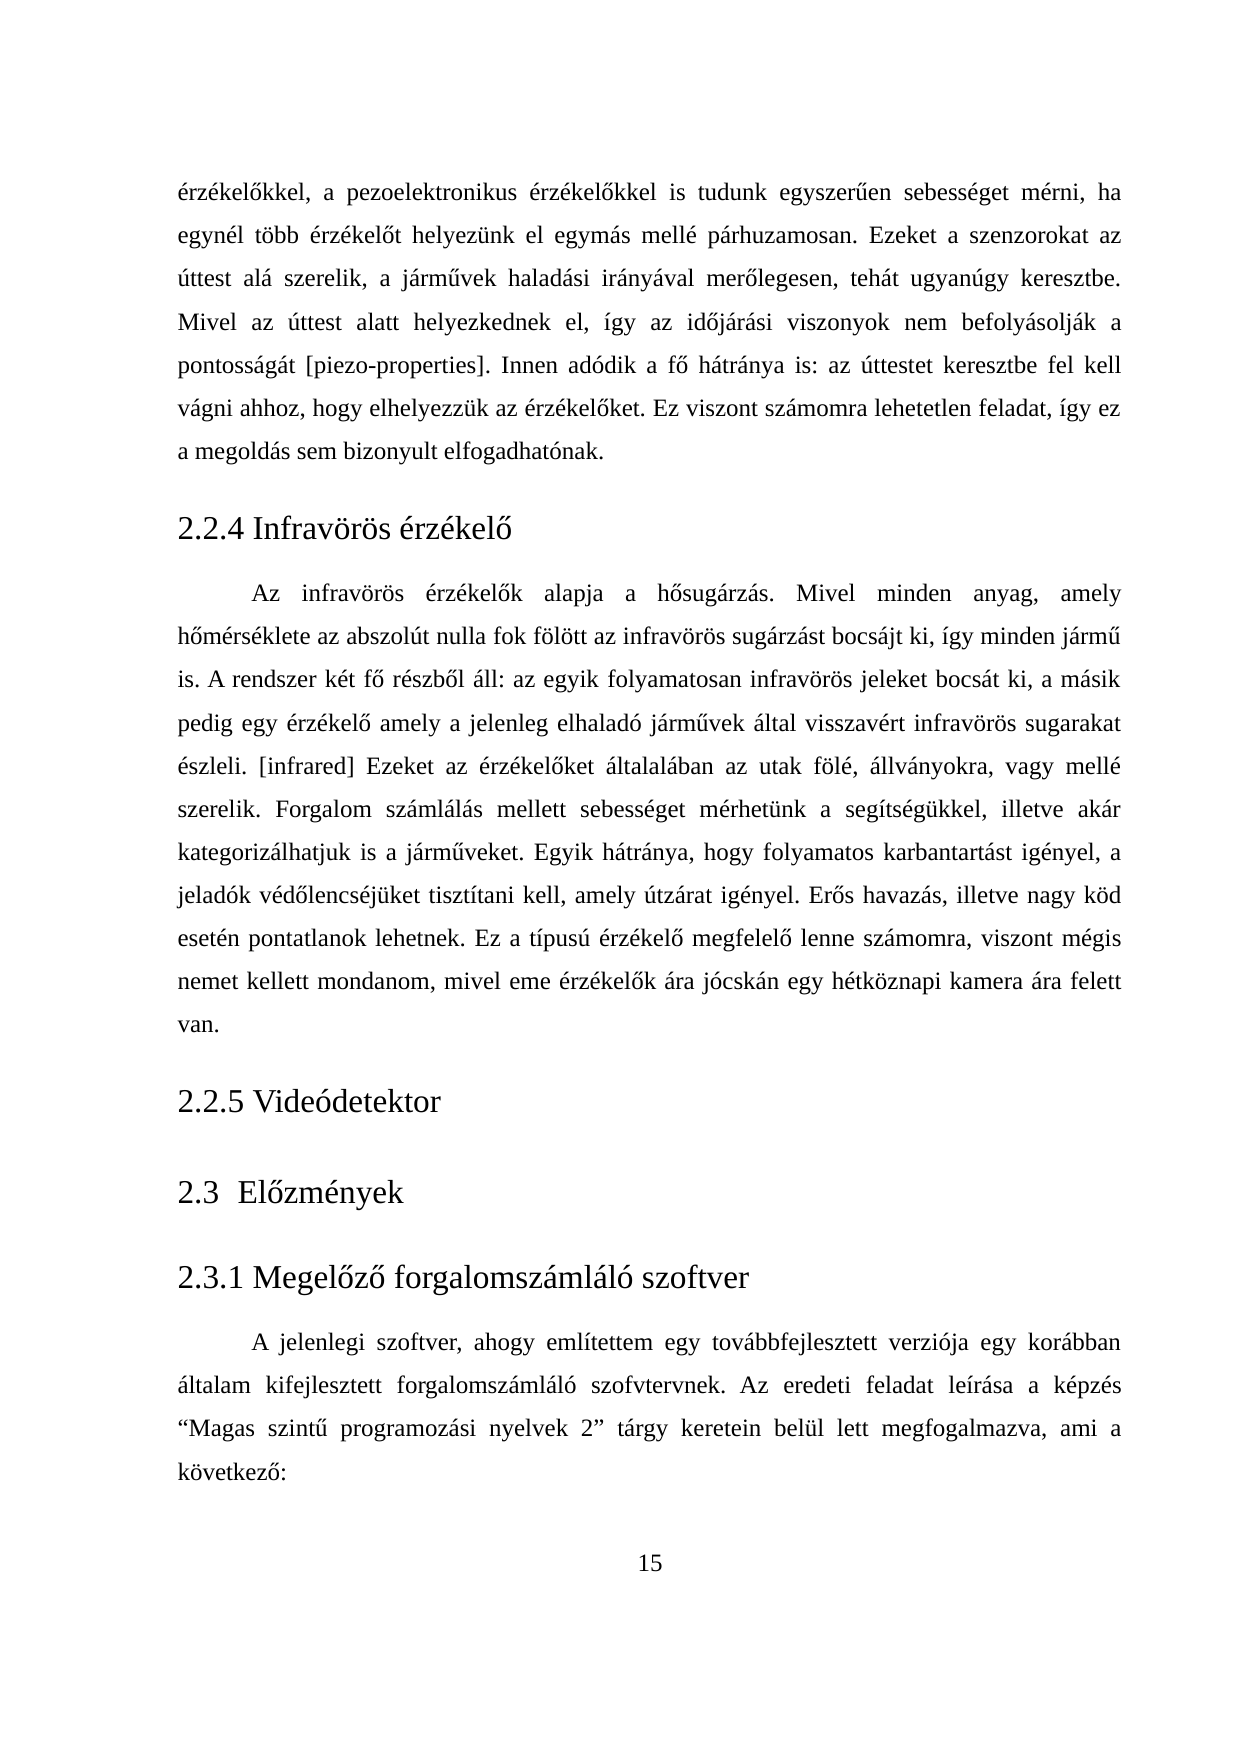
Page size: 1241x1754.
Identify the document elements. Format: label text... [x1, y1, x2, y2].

text Az infravörös érzékelők alapja a hősugárzás. Mivel minden anyag, amely hőmérséklete az abszolút nulla fok fölött az infravörös sugárzást bocsájt ki, így minden jármű is. A rendszer két fő részből áll: az egyik folyamatosan infravörös jeleket bocsát ki, a másik pedig egy érzékelő amely a jelenleg elhaladó járművek által visszavért infravörös sugarakat észleli. [infrared] Ezeket az érzékelőket általalában az utak fölé, állványokra, vagy mellé szerelik. Forgalom számlálás mellett sebességet mérhetünk a segítségükkel, illetve akár kategorizálhatjuk is a járműveket. Egyik hátránya, hogy folyamatos karbantartást igényel, a jeladók védőlencséjüket tisztítani kell, amely útzárat igényel. Erős havazás, illetve nagy köd esetén pontatlanok lehetnek. Ez a típusú érzékelő megfelelő lenne számomra, viszont mégis nemet kellett mondanom, mivel eme érzékelők ára jócskán egy hétköznapi kamera ára felett van. [177, 578, 1122, 1038]
subtitle Megelőző forgalomszámláló szoftver [177, 1257, 1122, 1296]
subtitle Infravörös érzékelő [177, 508, 1122, 547]
text A jelenlegi szoftver, ahogy említettem egy továbbfejlesztett verziója egy korábban általam kifejlesztett forgalomszámláló szofvtervnek. Az eredeti feladat leírása a képzés “Magas szintű programozási nyelvek 2” tárgy keretein belül lett megfogalmazva, ami a következő: [177, 1327, 1122, 1485]
subtitle Előzmények [177, 1173, 1122, 1211]
subtitle Videódetektor [177, 1082, 1122, 1120]
text érzékelőkkel, a pezoelektronikus érzékelőkkel is tudunk egyszerűen sebességet mérni, ha egynél több érzékelőt helyezünk el egymás mellé párhuzamosan. Ezeket a szenzorokat az úttest alá szerelik, a járművek haladási irányával merőlegesen, tehát ugyanúgy keresztbe. Mivel az úttest alatt helyezkednek el, így az időjárási viszonyok nem befolyásolják a pontosságát [piezo-properties]. Innen adódik a fő hátránya is: az úttestet keresztbe fel kell vágni ahhoz, hogy elhelyezzük az érzékelőket. Ez viszont számomra lehetetlen feladat, így ez a megoldás sem bizonyult elfogadhatónak. [177, 177, 1122, 465]
